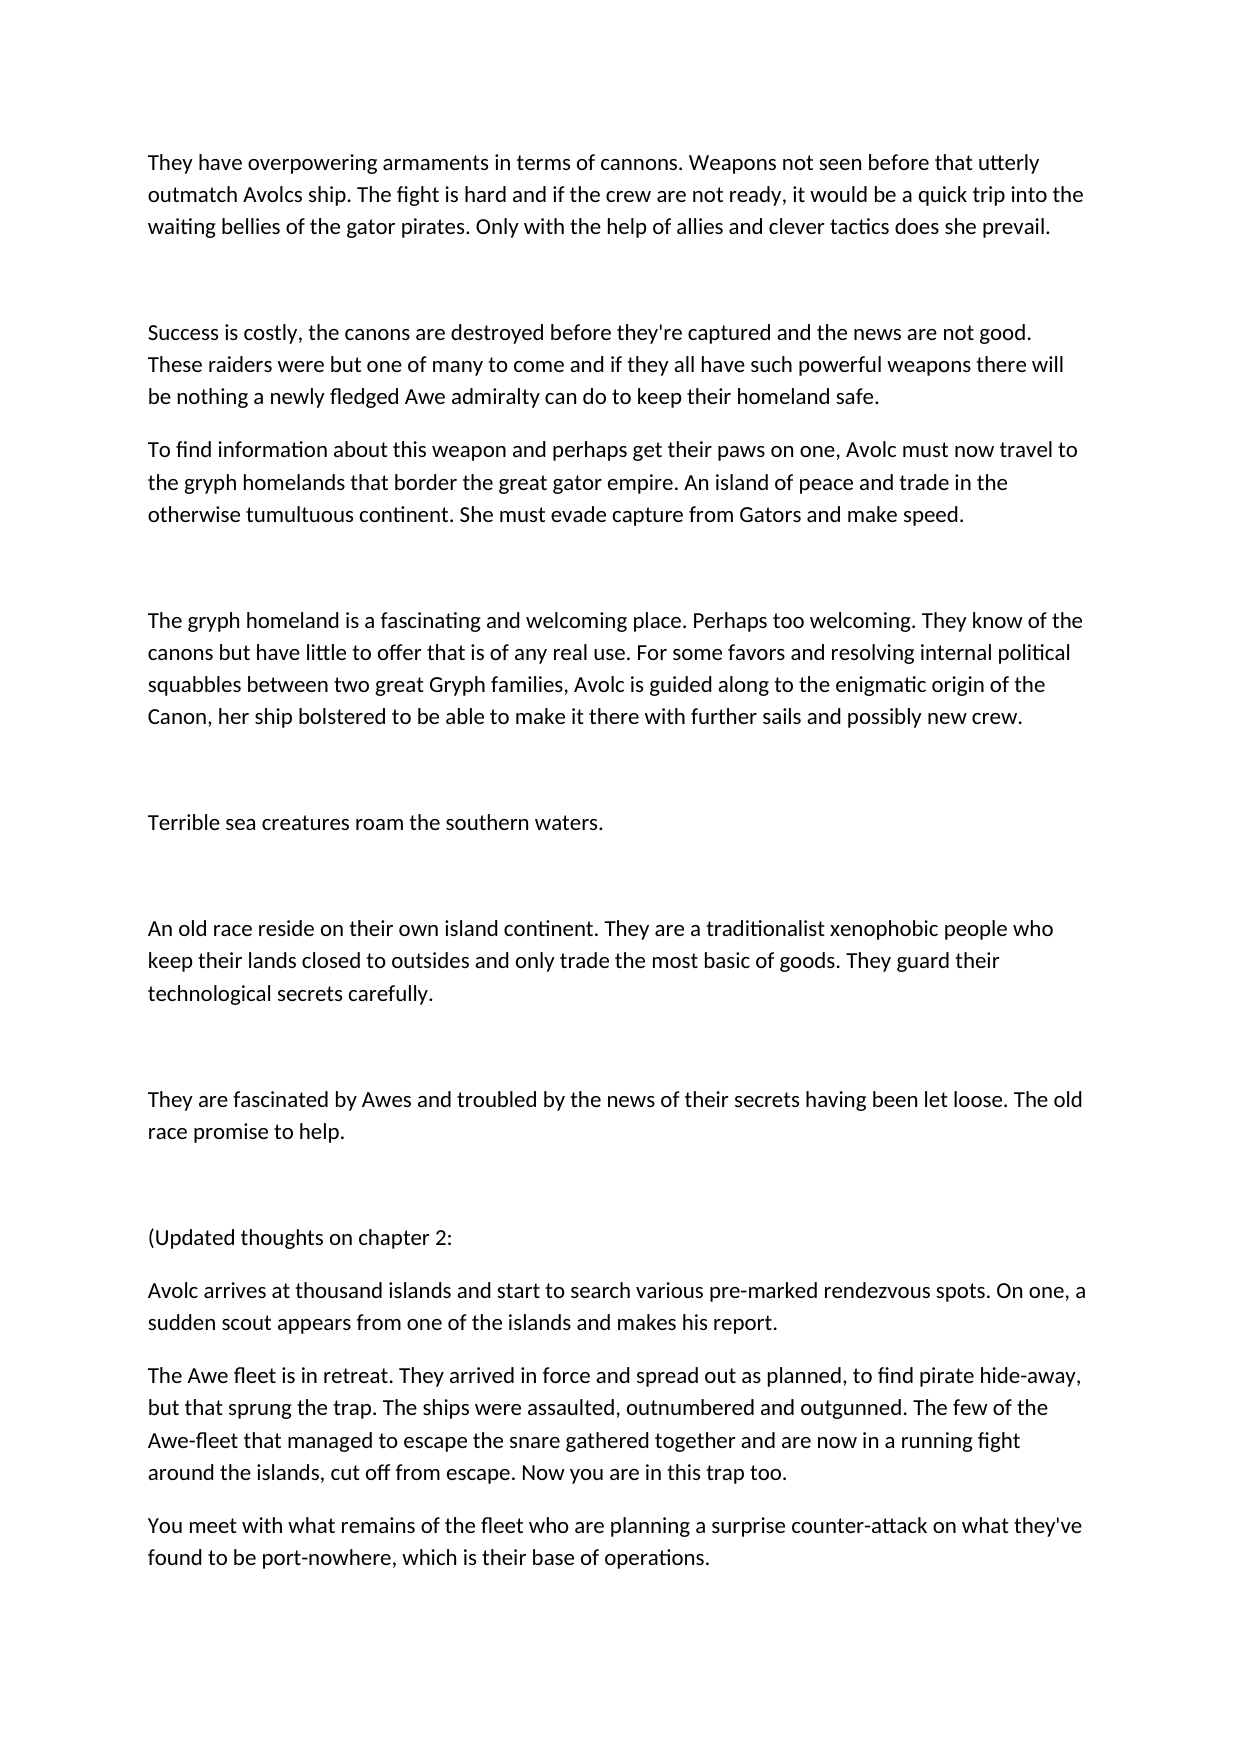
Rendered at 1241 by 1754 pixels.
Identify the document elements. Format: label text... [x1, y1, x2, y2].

text They have overpowering armaments in terms of cannons. Weapons not seen before that utterly outmatch Avolcs ship. The fight is hard and if the crew are not ready, it would be a quick trip into the waiting bellies of the gator pirates. Only with the help of allies and clever tactics does she prevail. [148, 148, 1093, 240]
text Avolc arrives at thousand islands and start to search various pre-marked rendezvous spots. On one, a sudden scout appears from one of the islands and makes his report. [148, 1276, 1093, 1336]
text (Updated thoughts on chapter 2: [148, 1223, 1093, 1251]
text Success is costly, the canons are destroyed before they're captured and the news are not good. These raiders were but one of many to come and if they all have such powerful weapons there will be nothing a newly fledged Awe admiralty can do to keep their homeland safe. [148, 318, 1093, 410]
text They are fascinated by Awes and troubled by the news of their secrets having been let loose. The old race promise to help. [148, 1085, 1093, 1145]
text An old race reside on their own island continent. They are a traditionalist xenophobic people who keep their lands closed to outsides and only trade the most basic of goods. They guard their technological secrets carefully. [148, 914, 1093, 1007]
text Terrible sea creatures roam the southern waters. [148, 808, 1093, 836]
text The Awe fleet is in retreat. They arrived in force and spread out as planned, to find pirate hide-away, but that sprung the trap. The ships were assaulted, outnumbered and outgunned. The few of the Awe-fleet that managed to escape the snare gathered together and are now in a running fight around the islands, cut off from escape. Now you are in this trap too. [148, 1361, 1093, 1486]
text You meet with what remains of the fleet who are planning a surprise counter-attack on what they've found to be port-nowhere, which is their base of operations. [148, 1511, 1093, 1571]
text The gryph homeland is a fascinating and welcoming place. Perhaps too welcoming. They know of the canons but have little to offer that is of any real use. For some favors and resolving internal political squabbles between two great Gryph families, Avolc is guided along to the enigmatic origin of the Canon, her ship bolstered to be able to make it there with further sails and possibly new crew. [148, 606, 1093, 730]
text To find information about this weapon and perhaps get their paws on one, Avolc must now travel to the gryph homelands that border the great gator empire. An island of peace and trade in the otherwise tumultuous continent. She must evade capture from Gators and make speed. [148, 435, 1093, 528]
